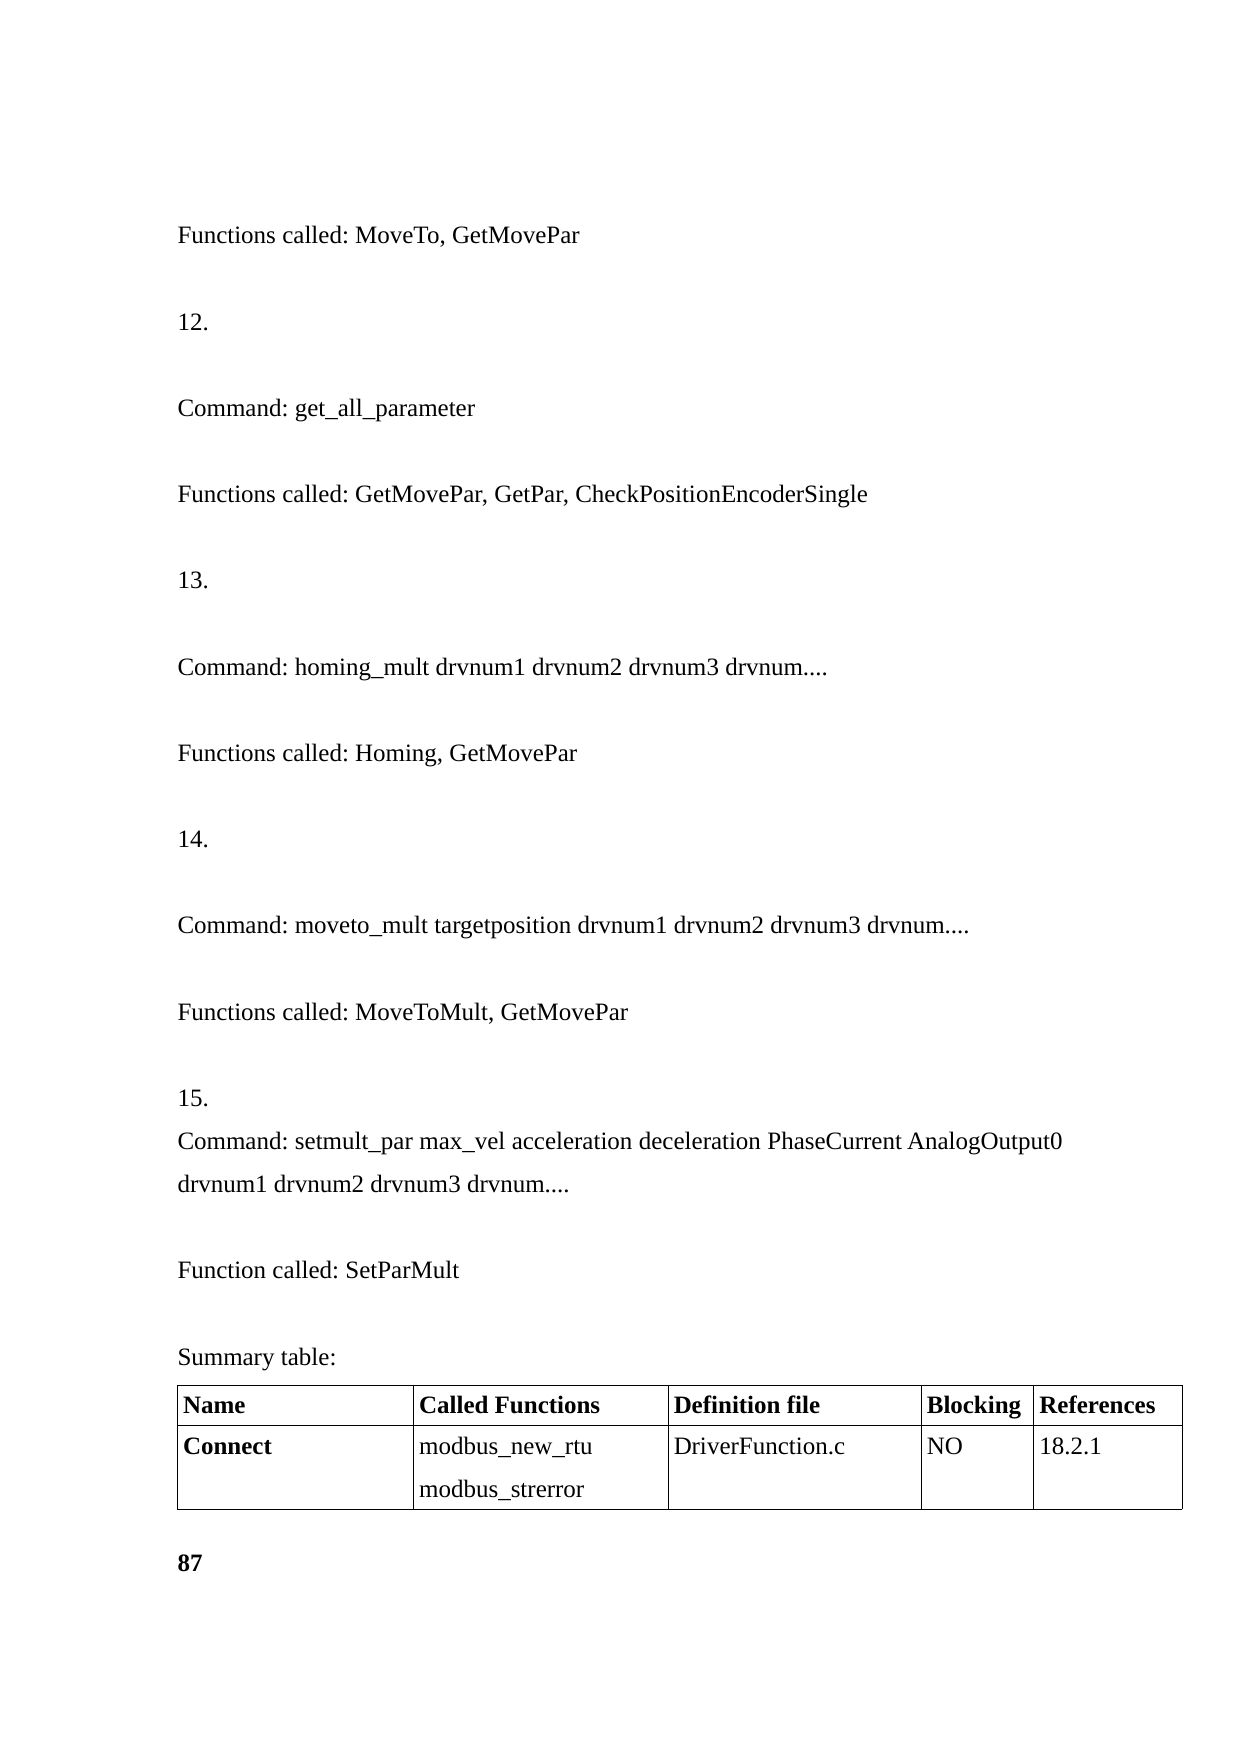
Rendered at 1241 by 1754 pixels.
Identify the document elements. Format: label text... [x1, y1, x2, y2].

text Function called: SetParMult [177, 1255, 1063, 1284]
text 12. [177, 307, 1063, 335]
text Functions called: Homing, GetMovePar [177, 738, 1063, 767]
text 14. [177, 824, 1063, 853]
text Functions called: MoveTo, GetMovePar [177, 220, 1063, 249]
text 15. [177, 1083, 1063, 1112]
table_header Blocking [922, 1386, 1033, 1425]
text 13. [177, 565, 1063, 594]
table_header Called Functions [414, 1386, 668, 1425]
text Command: moveto_mult targetposition drvnum1 drvnum2 drvnum3 drvnum.... [177, 910, 1063, 939]
table_cell modbus_new_rtu modbus_strerror [414, 1426, 668, 1508]
text Summary table: [177, 1342, 1063, 1370]
text Command: setmult_par max_vel acceleration deceleration PhaseCurrent AnalogOutput0 drvnum1 drvnum2 drvnum3 drvnum.... [177, 1126, 1063, 1198]
text Command: homing_mult drvnum1 drvnum2 drvnum3 drvnum.... [177, 652, 1063, 680]
table_cell NO [922, 1426, 1033, 1508]
table_cell DriverFunction.c [669, 1426, 921, 1508]
table_cell Connect [178, 1426, 413, 1508]
text Functions called: GetMovePar, GetPar, CheckPositionEncoderSingle [177, 479, 1063, 508]
table_header Definition file [669, 1386, 921, 1425]
text Command: get_all_parameter [177, 393, 1063, 422]
table_cell 18.2.1 [1034, 1426, 1182, 1508]
text Functions called: MoveToMult, GetMovePar [177, 997, 1063, 1025]
table_header References [1034, 1386, 1182, 1425]
table_header Name [178, 1386, 413, 1425]
